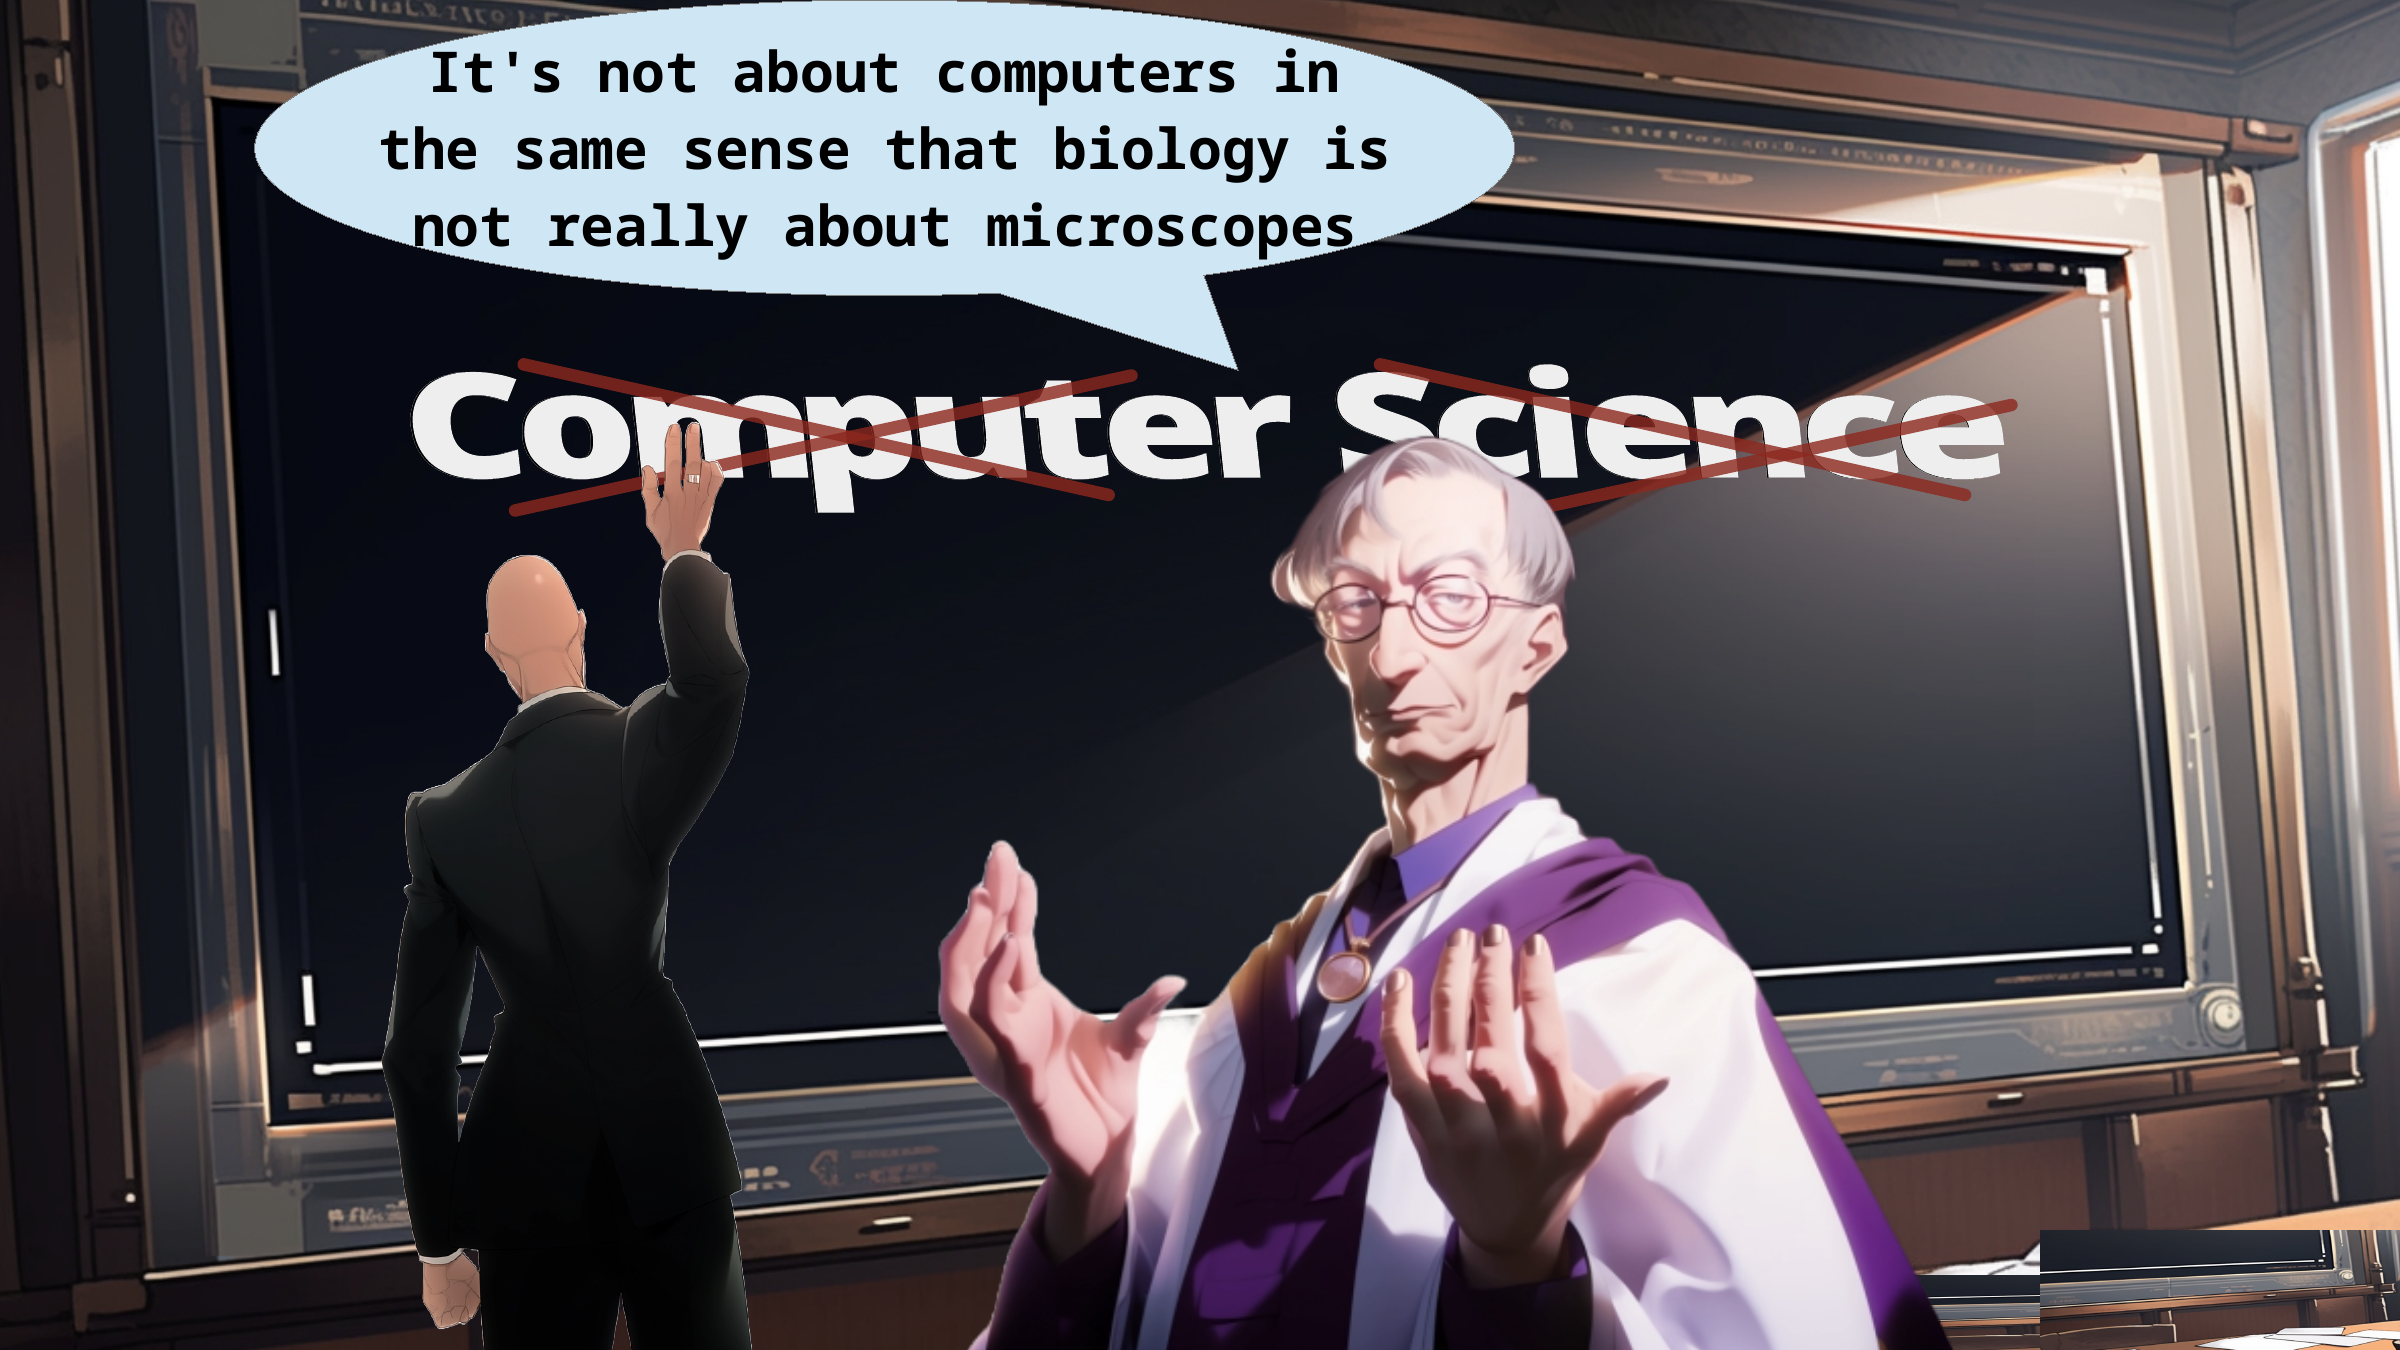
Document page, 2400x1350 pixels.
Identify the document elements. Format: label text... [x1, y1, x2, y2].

text_box Computer Science [437, 371, 516, 379]
text_box It's not about computers in the same sense that biology is not really about microscopes [254, 0, 1515, 296]
picture [0, 0, 2400, 1350]
